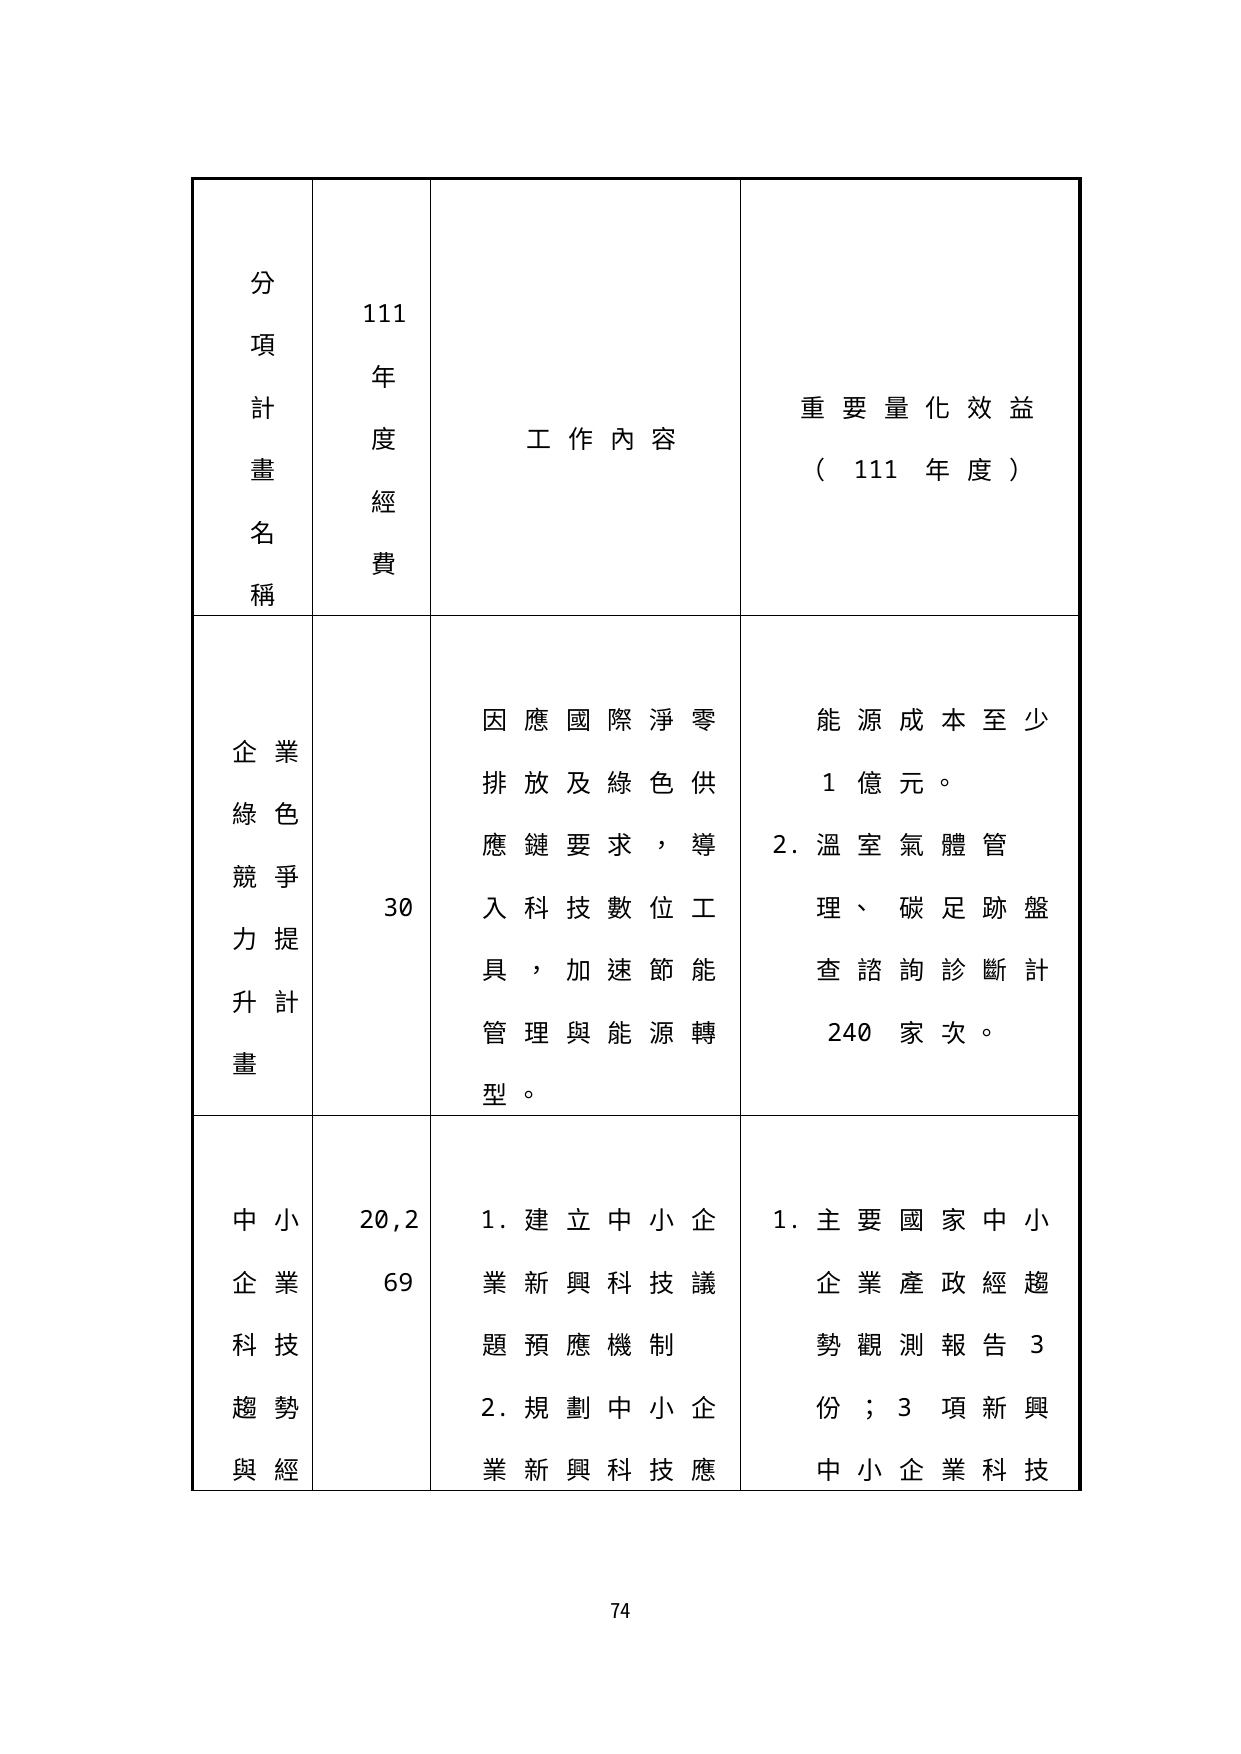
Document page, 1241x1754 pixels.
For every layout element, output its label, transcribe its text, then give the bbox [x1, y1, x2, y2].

table_cell 30 [313, 616, 430, 1115]
table_header 重要量化效益（111年度） [741, 180, 1078, 615]
table_cell 20,269 [313, 1116, 430, 1490]
table_cell 1.建立中小企業新興科技議題預應機制 2.規劃中小企業新興科技應 [431, 1116, 740, 1490]
table_cell 企業綠色競爭力提升計畫 [194, 616, 312, 1115]
table_cell 因應國際淨零排放及綠色供應鏈要求，導入科技數位工具，加速節能管理與能源轉型。 [431, 616, 740, 1115]
table_cell 中小企業科技趨勢與經 [194, 1116, 312, 1490]
table_header 工作內容 [431, 180, 740, 615]
table_header 分項計畫名稱 [194, 180, 312, 615]
table_cell 1.主要國家中小企業產政經趨勢觀測報告3份；3 項新興中小企業科技 [741, 1116, 1078, 1490]
table_cell 能源成本至少1億元。 2.溫室氣體管理、碳足跡盤查諮詢診斷計240家次。 [741, 616, 1078, 1115]
table_header 111年度經費 [313, 180, 430, 615]
